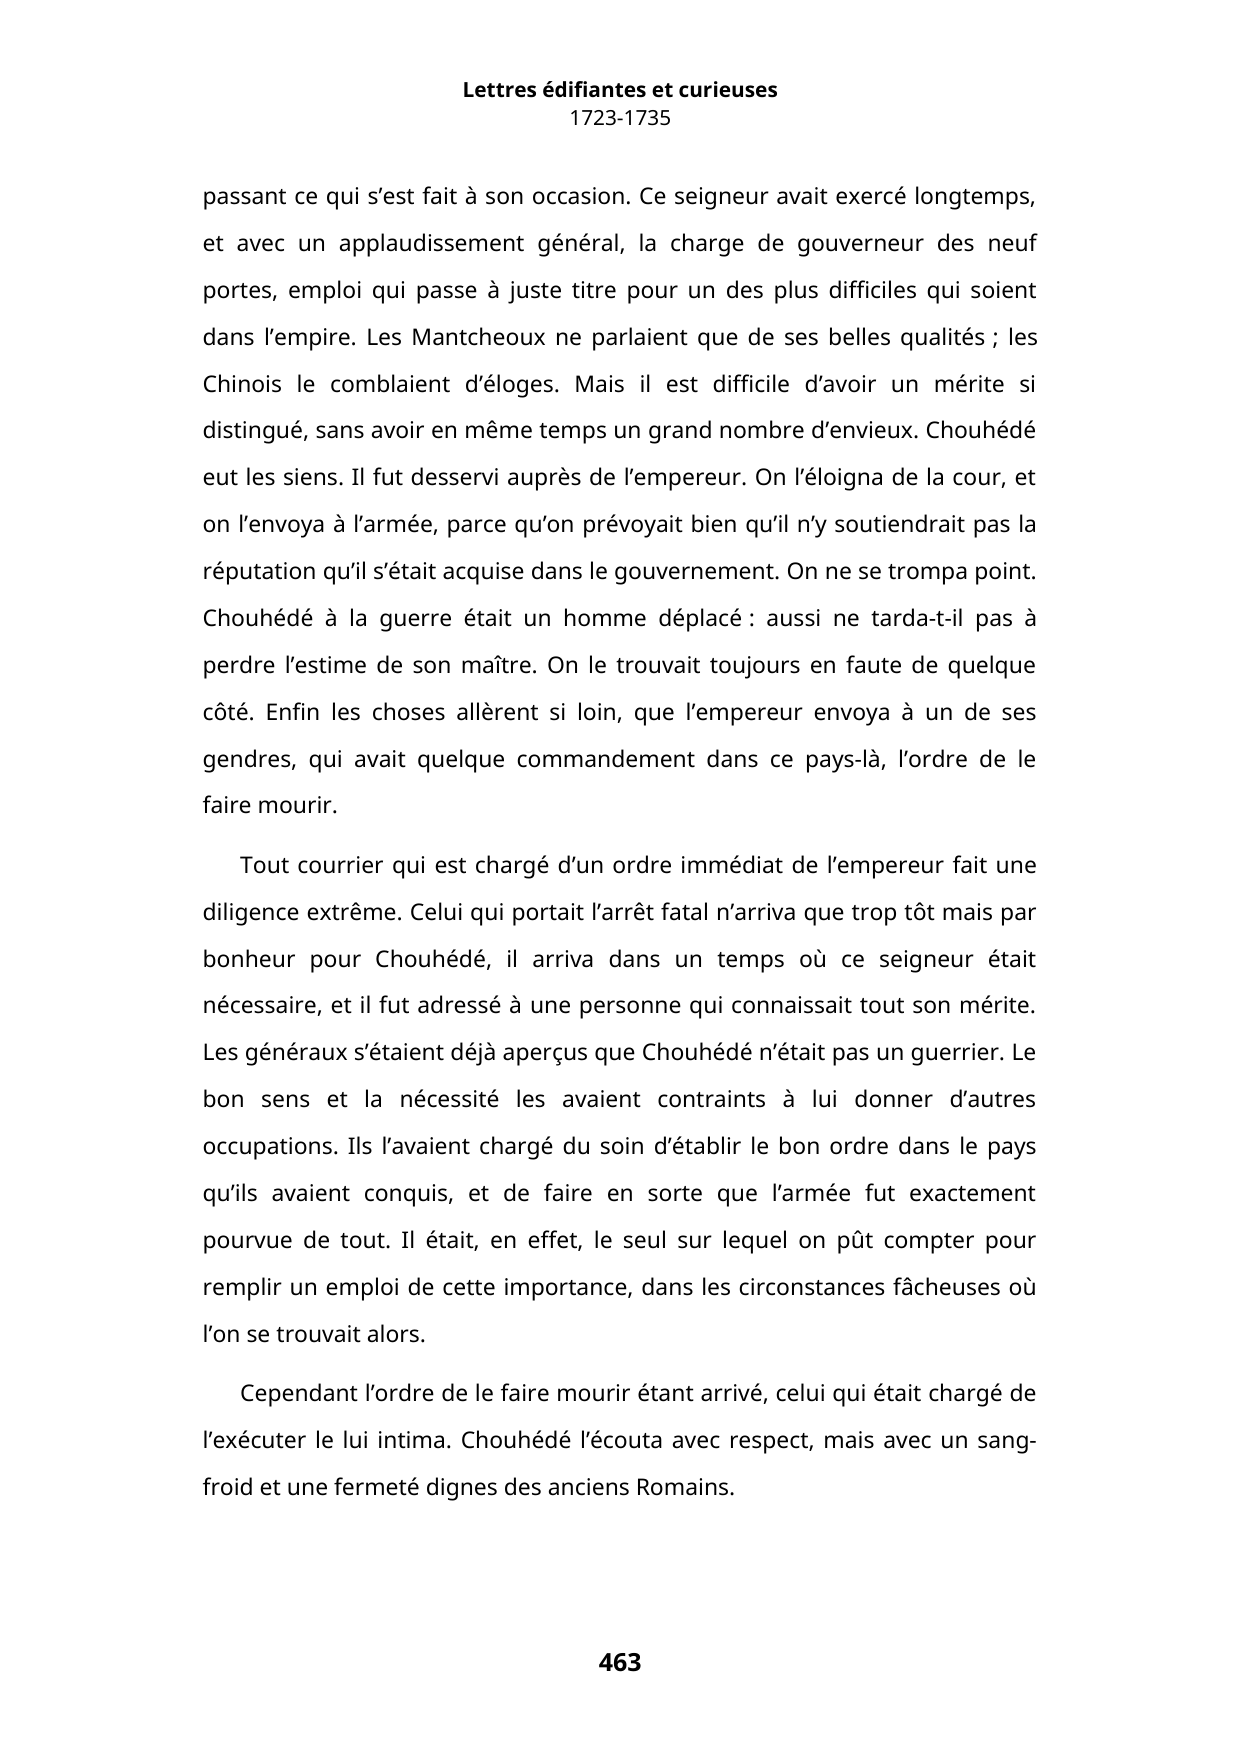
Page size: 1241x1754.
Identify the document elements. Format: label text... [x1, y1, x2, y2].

text Cependant l’ordre de le faire mourir étant arrivé, celui qui était chargé de l’exécuter le lui intima. Chouhédé l’écouta avec respect, mais avec un sang-froid et une fermeté dignes des anciens Romains. [202, 1377, 1038, 1502]
text Tout courrier qui est chargé d’un ordre immédiat de l’empereur fait une diligence extrême. Celui qui portait l’arrêt fatal n’arriva que trop tôt mais par bonheur pour Chouhédé, il arriva dans un temps où ce seigneur était nécessaire, et il fut adressé à une personne qui connaissait tout son mérite. Les généraux s’étaient déjà aperçus que Chouhédé n’était pas un guerrier. Le bon sens et la nécessité les avaient contraints à lui donner d’autres occupations. Ils l’avaient chargé du soin d’établir le bon ordre dans le pays qu’ils avaient conquis, et de faire en sorte que l’armée fut exactement pourvue de tout. Il était, en effet, le seul sur lequel on pût compter pour remplir un emploi de cette importance, dans les circonstances fâcheuses où l’on se trouvait alors. [202, 849, 1038, 1349]
text passant ce qui s’est fait à son occasion. Ce seigneur avait exercé longtemps, et avec un applaudissement général, la charge de gouverneur des neuf portes, emploi qui passe à juste titre pour un des plus difficiles qui soient dans l’empire. Les Mantcheoux ne parlaient que de ses belles qualités ; les Chinois le comblaient d’éloges. Mais il est difficile d’avoir un mérite si distingué, sans avoir en même temps un grand nombre d’envieux. Chouhédé eut les siens. Il fut desservi auprès de l’empereur. On l’éloigna de la cour, et on l’envoya à l’armée, parce qu’on prévoyait bien qu’il n’y soutiendrait pas la réputation qu’il s’était acquise dans le gouvernement. On ne se trompa point. Chouhédé à la guerre était un homme déplacé : aussi ne tarda-t-il pas à perdre l’estime de son maître. On le trouvait toujours en faute de quelque côté. Enfin les choses allèrent si loin, que l’empereur envoya à un de ses gendres, qui avait quelque commandement dans ce pays-là, l’ordre de le faire mourir. [202, 180, 1038, 821]
